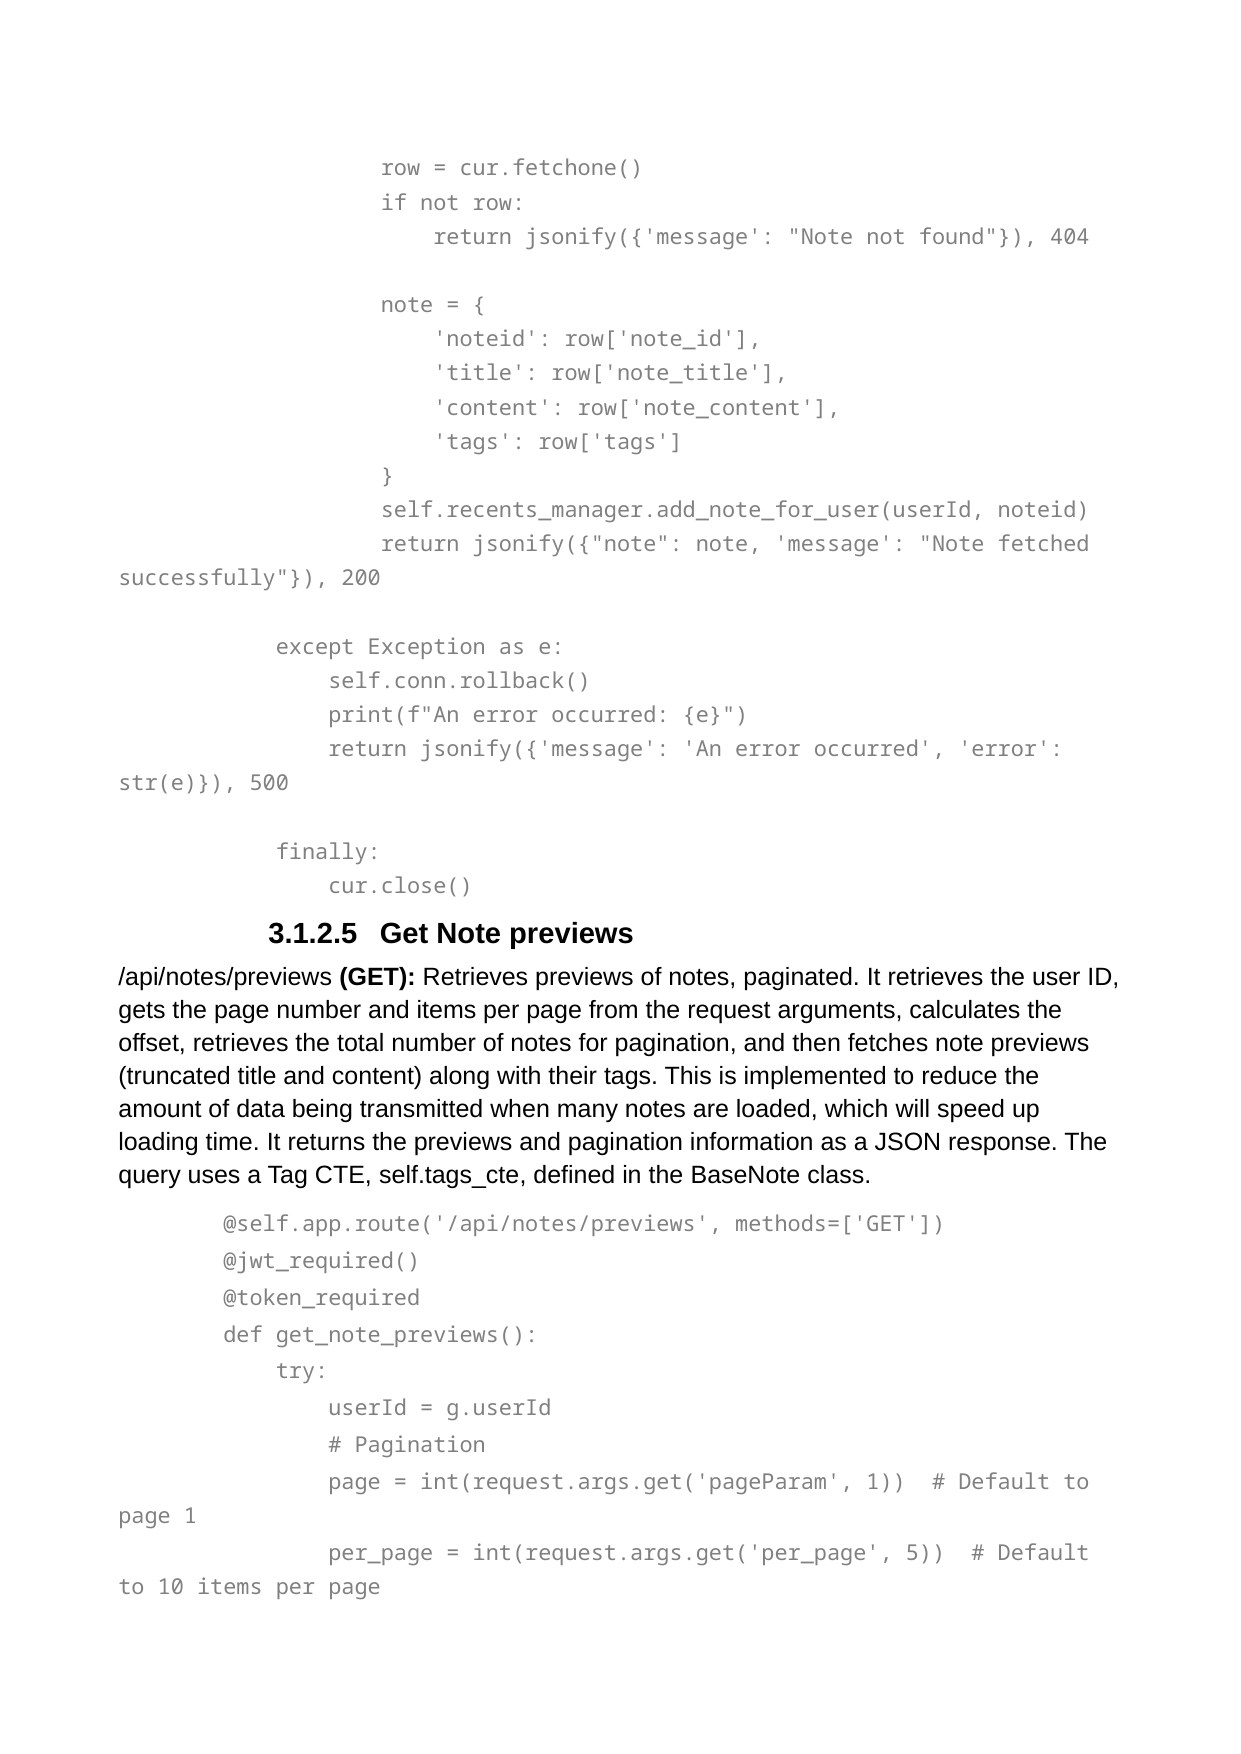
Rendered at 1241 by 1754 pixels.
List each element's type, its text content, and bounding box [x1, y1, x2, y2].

text finally: [118, 836, 1122, 865]
text row = cur.fetchone() [118, 152, 1122, 182]
text 'tags': row['tags'] [118, 426, 1122, 455]
text 'title': row['note_title'], [118, 357, 1122, 387]
text return jsonify({'message': 'An error occurred', 'error': str(e)}), 500 [118, 733, 1122, 797]
text return jsonify({"note": note, 'message': "Note fetched successfully"}), 200 [118, 528, 1122, 592]
text per_page = int(request.args.get('per_page', 5)) # Default to 10 items per page [118, 1537, 1122, 1601]
text page = int(request.args.get('pageParam', 1)) # Default to page 1 [118, 1466, 1122, 1530]
text /api/notes/previews (GET): Retrieves previews of notes, paginated. It retrieves the user ID, gets the page number and items per page from the request arguments, calculates the offset, retrieves the total number of notes for pagination, and then fetches note previews (truncated title and content) along with their tags. This is implemented to reduce the amount of data being transmitted when many notes are loaded, which will speed up loading time. It returns the previews and pagination information as a JSON response. The query uses a Tag CTE, self.tags_cte, defined in the BaseNote class. [118, 962, 1122, 1189]
text self.conn.rollback() [118, 665, 1122, 694]
text userId = g.userId [118, 1392, 1122, 1422]
text 'noteid': row['note_id'], [118, 323, 1122, 353]
text @self.app.route('/api/notes/previews', methods=['GET']) [118, 1208, 1122, 1238]
text @token_required [118, 1282, 1122, 1312]
subtitle Get Note previews [268, 916, 1122, 950]
text cur.close() [118, 870, 1122, 899]
text def get_note_previews(): [118, 1319, 1122, 1348]
text print(f"An error occurred: {e}") [118, 699, 1122, 729]
text return jsonify({'message': "Note not found"}), 404 [118, 221, 1122, 250]
text @jwt_required() [118, 1245, 1122, 1275]
text self.recents_manager.add_note_for_user(userId, noteid) [118, 494, 1122, 524]
text # Pagination [118, 1429, 1122, 1459]
text } [118, 460, 1122, 489]
text except Exception as e: [118, 631, 1122, 660]
text 'content': row['note_content'], [118, 391, 1122, 421]
text note = { [118, 289, 1122, 319]
text try: [118, 1356, 1122, 1385]
text if not row: [118, 186, 1122, 216]
